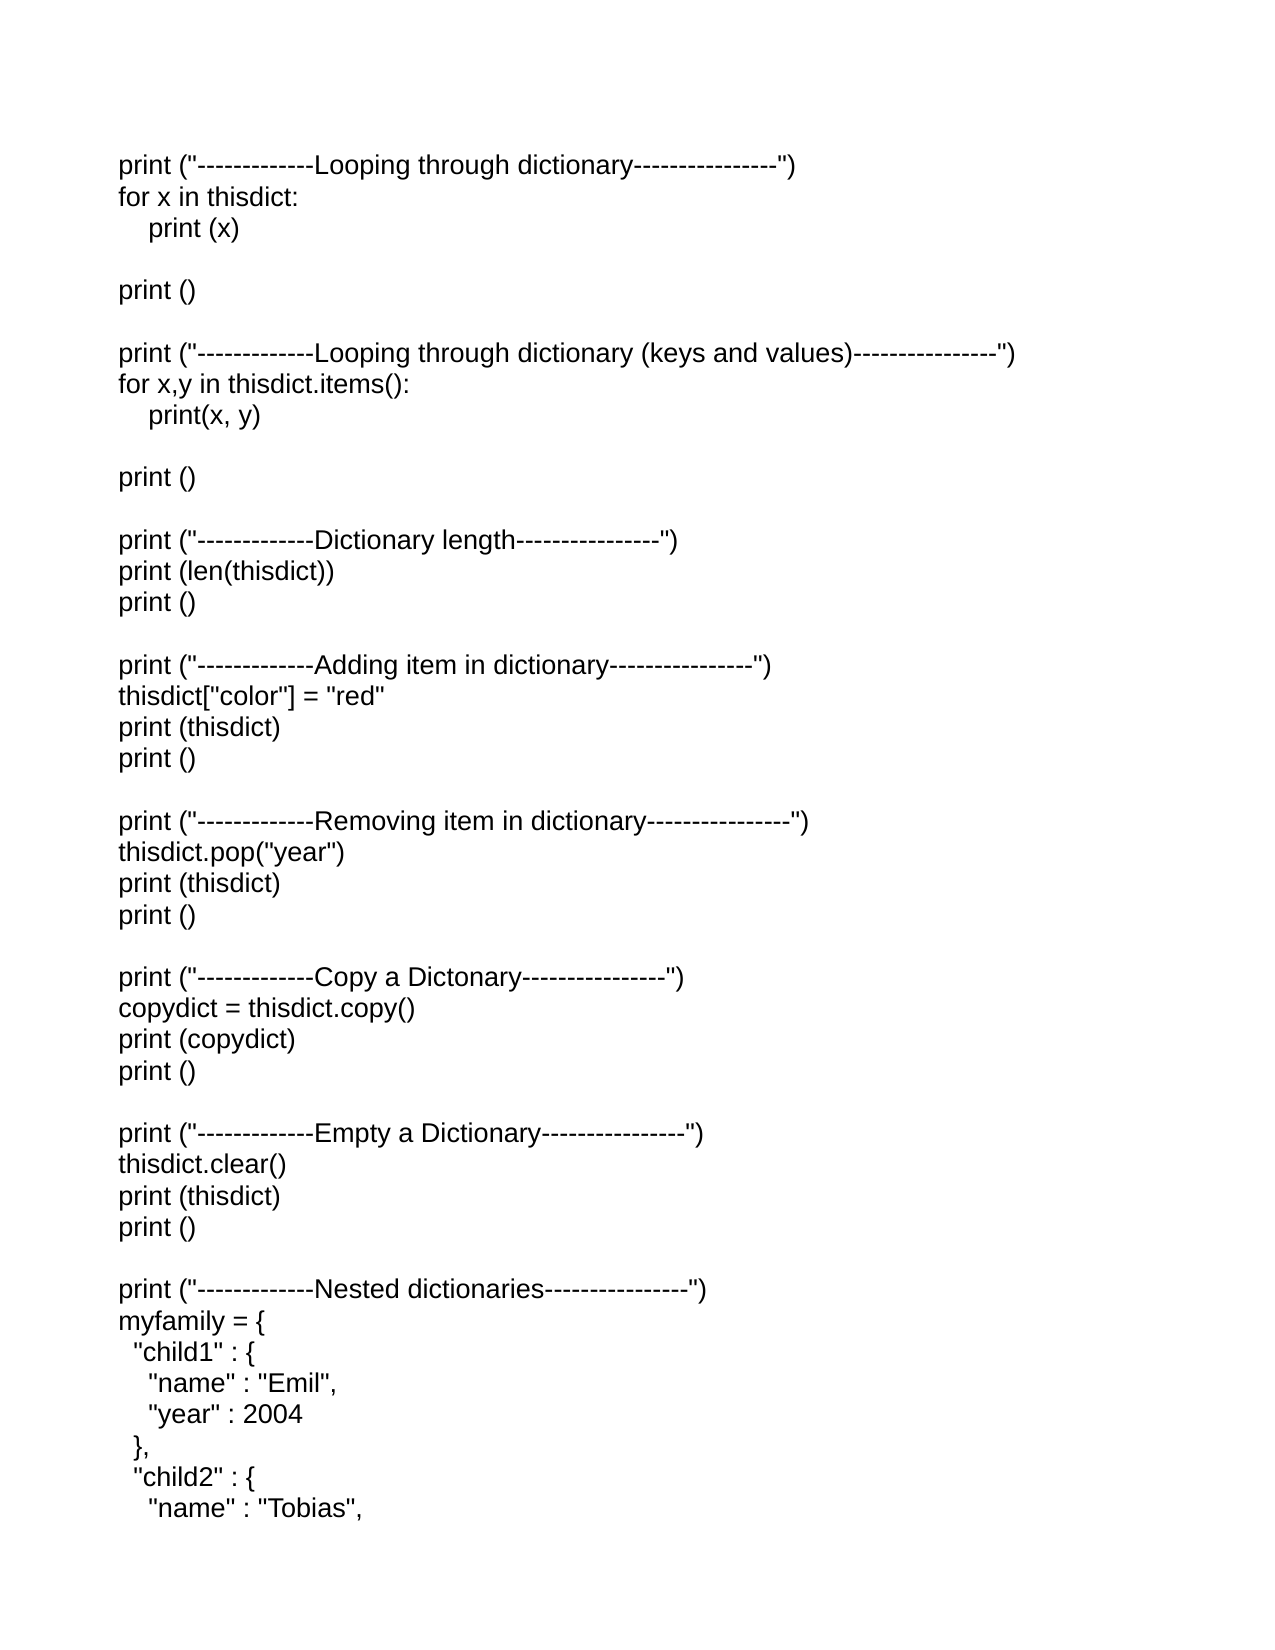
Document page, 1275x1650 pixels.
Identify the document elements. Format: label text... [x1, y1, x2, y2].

text print () [118, 742, 1157, 774]
text print () [118, 1211, 1157, 1242]
text print ("-------------Looping through dictionary----------------") [118, 149, 1157, 181]
text for x in thisdict: [118, 181, 1157, 212]
text myfamily = { [118, 1304, 1157, 1336]
text print () [118, 1055, 1157, 1086]
text copydict = thisdict.copy() [118, 992, 1157, 1023]
text thisdict.pop("year") [118, 836, 1157, 867]
text "name" : "Tobias", [118, 1492, 1157, 1523]
text print (thisdict) [118, 711, 1157, 742]
text print ("-------------Looping through dictionary (keys and values)----------------") [118, 337, 1157, 368]
text "year" : 2004 [118, 1398, 1157, 1429]
text print () [118, 586, 1157, 618]
text thisdict.clear() [118, 1148, 1157, 1180]
text print ("-------------Removing item in dictionary----------------") [118, 805, 1157, 836]
text print ("-------------Adding item in dictionary----------------") [118, 649, 1157, 680]
text print (x) [118, 212, 1157, 243]
text print () [118, 274, 1157, 305]
text "name" : "Emil", [118, 1367, 1157, 1398]
text print (len(thisdict)) [118, 555, 1157, 586]
text print ("-------------Nested dictionaries----------------") [118, 1273, 1157, 1304]
text print ("-------------Empty a Dictionary----------------") [118, 1117, 1157, 1148]
text print (thisdict) [118, 867, 1157, 899]
text print (copydict) [118, 1023, 1157, 1055]
text print(x, y) [118, 399, 1157, 430]
text "child2" : { [118, 1461, 1157, 1492]
text "child1" : { [118, 1336, 1157, 1367]
text for x,y in thisdict.items(): [118, 368, 1157, 399]
text print (thisdict) [118, 1180, 1157, 1211]
text thisdict["color"] = "red" [118, 680, 1157, 711]
text print () [118, 899, 1157, 930]
text print () [118, 461, 1157, 493]
text }, [118, 1429, 1157, 1461]
text print ("-------------Dictionary length----------------") [118, 524, 1157, 555]
text print ("-------------Copy a Dictonary----------------") [118, 961, 1157, 992]
